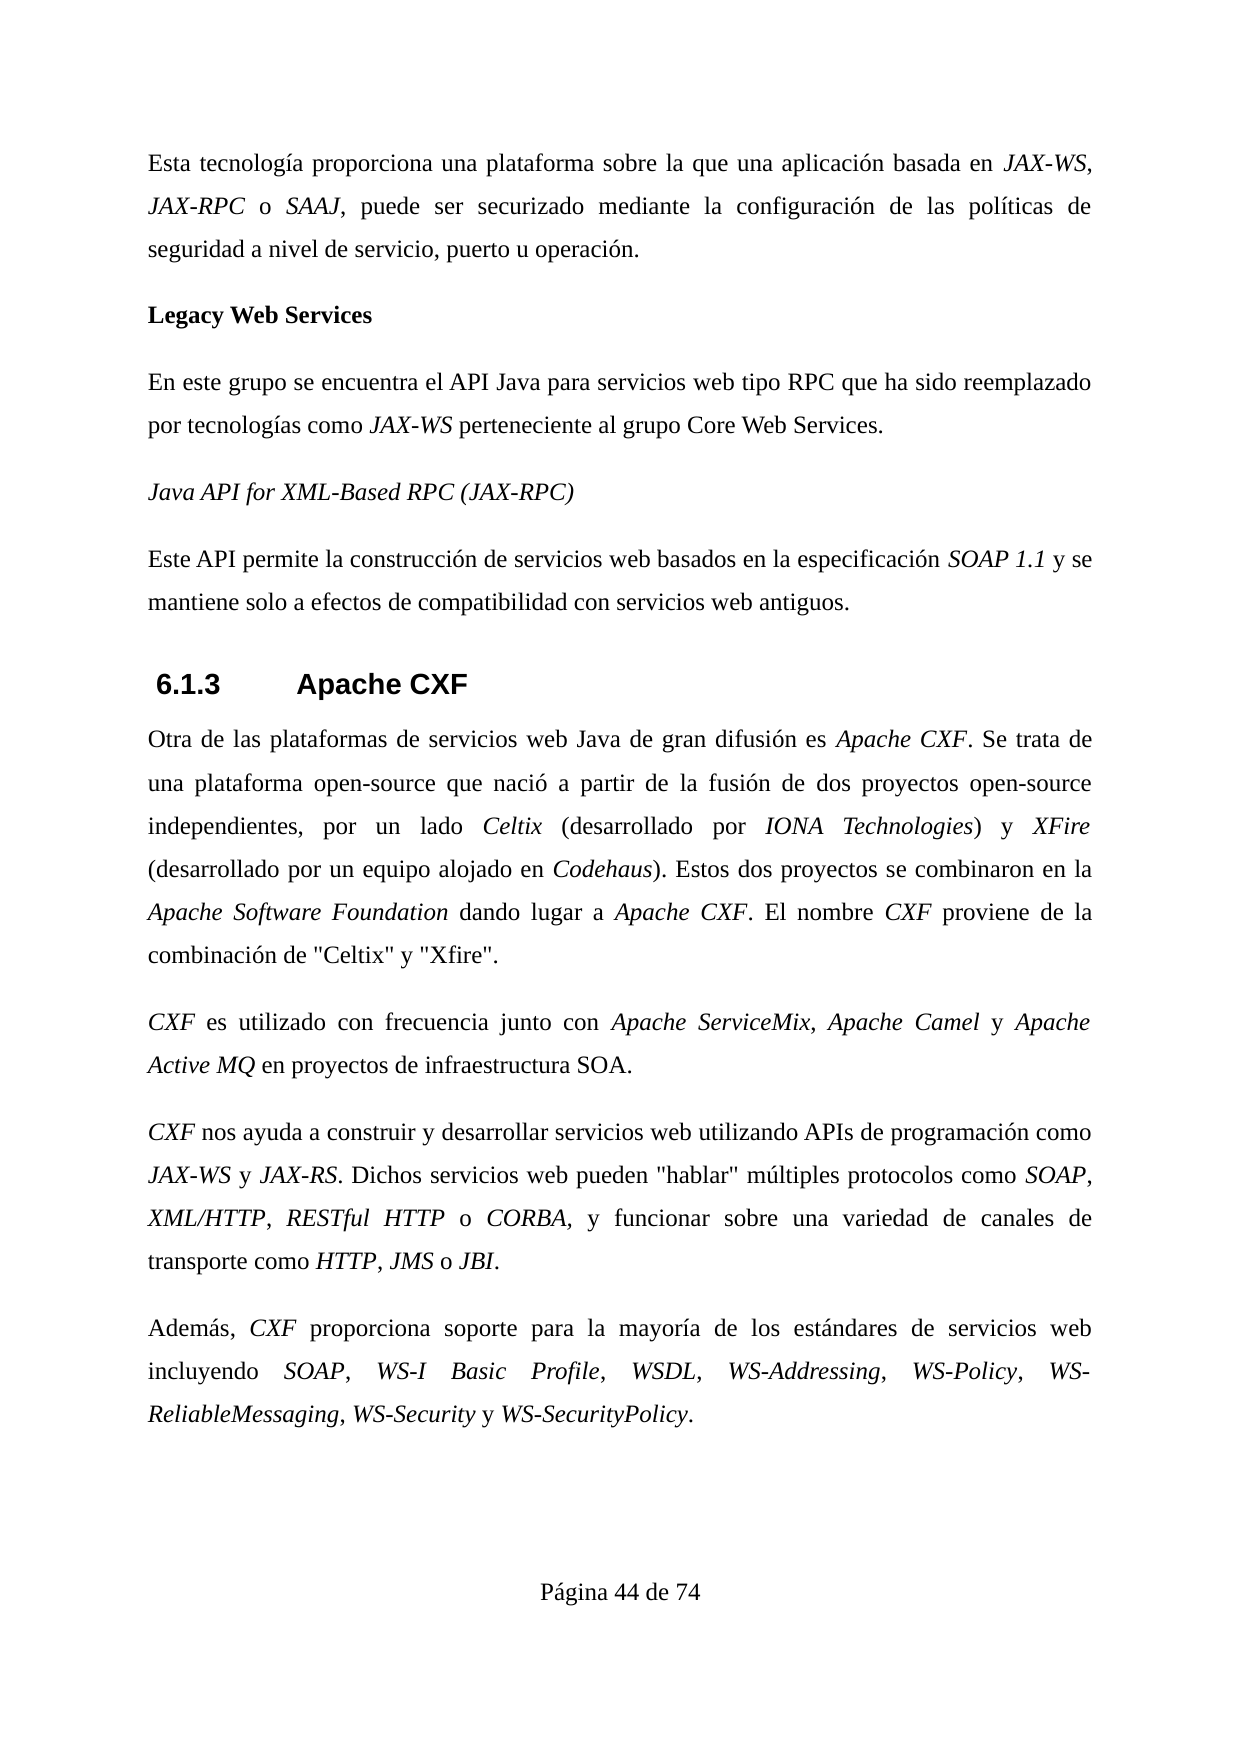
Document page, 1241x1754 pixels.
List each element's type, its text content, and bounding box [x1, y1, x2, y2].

text CXF nos ayuda a construir y desarrollar servicios web utilizando APIs de programación como JAX-WS y JAX-RS. Dichos servicios web pueden "hablar" múltiples protocolos como SOAP, XML/HTTP, RESTful HTTP o CORBA, y funcionar sobre una variedad de canales de transporte como HTTP, JMS o JBI. [148, 1117, 1093, 1275]
text Otra de las plataformas de servicios web Java de gran difusión es Apache CXF. Se trata de una plataforma open-source que nació a partir de la fusión de dos proyectos open-source independientes, por un lado Celtix (desarrollado por IONA Technologies) y XFire (desarrollado por un equipo alojado en Codehaus). Estos dos proyectos se combinaron en la Apache Software Foundation dando lugar a Apache CXF. El nombre CXF proviene de la combinación de "Celtix" y "Xfire". [148, 724, 1093, 969]
text Además, CXF proporciona soporte para la mayoría de los estándares de servicios web incluyendo SOAP, WS-I Basic Profile, WSDL, WS-Addressing, WS-Policy, WS-ReliableMessaging, WS-Security y WS-SecurityPolicy. [148, 1313, 1093, 1428]
text CXF es utilizado con frecuencia junto con Apache ServiceMix, Apache Camel y Apache Active MQ en proyectos de infraestructura SOA. [148, 1007, 1093, 1079]
text Esta tecnología proporciona una plataforma sobre la que una aplicación basada en JAX-WS, JAX-RPC o SAAJ, puede ser securizado mediante la configuración de las políticas de seguridad a nivel de servicio, puerto u operación. [148, 148, 1093, 263]
subtitle Apache CXF [148, 667, 1093, 700]
text Java API for XML-Based RPC (JAX-RPC) [148, 477, 1093, 506]
text En este grupo se encuentra el API Java para servicios web tipo RPC que ha sido reemplazado por tecnologías como JAX-WS perteneciente al grupo Core Web Services. [148, 367, 1093, 439]
text Este API permite la construcción de servicios web basados en la especificación SOAP 1.1 y se mantiene solo a efectos de compatibilidad con servicios web antiguos. [148, 544, 1093, 616]
text Legacy Web Services [148, 301, 1093, 329]
